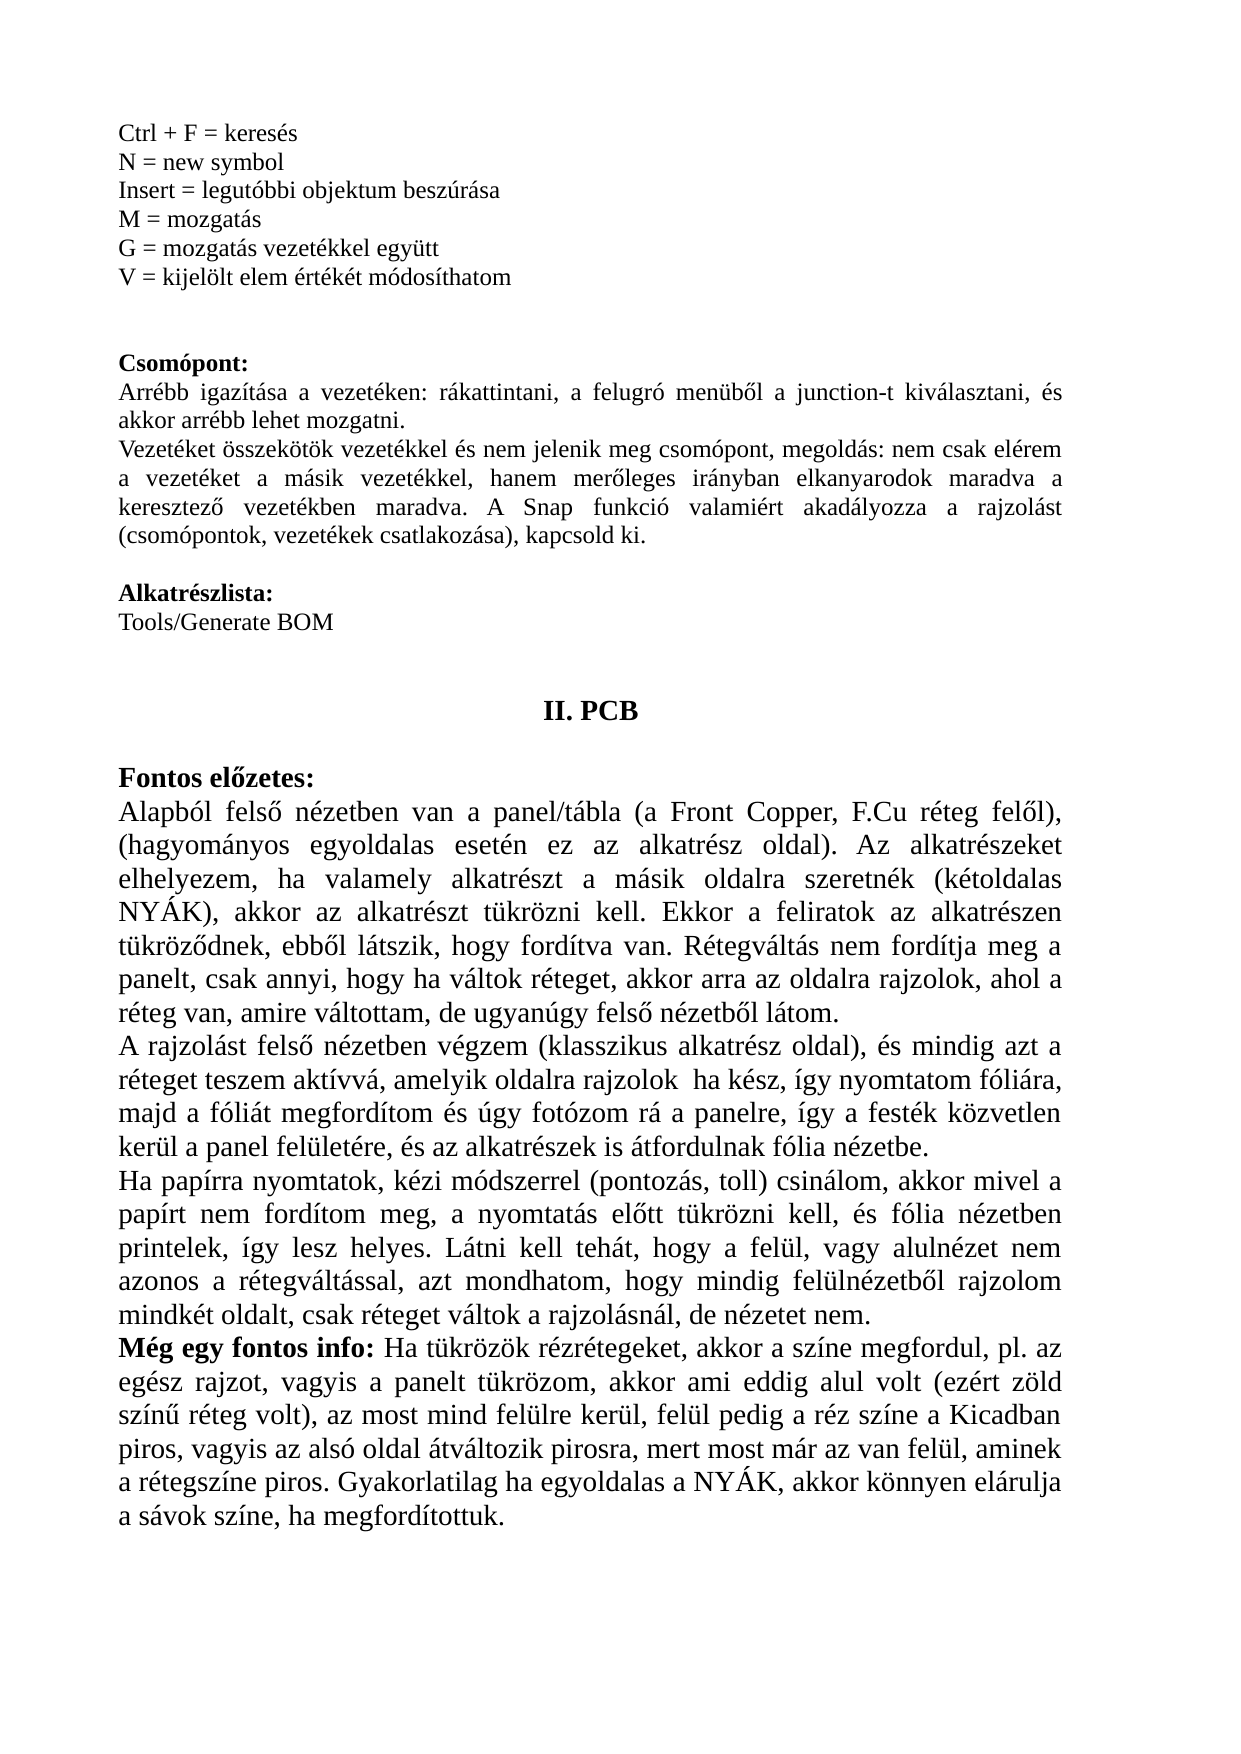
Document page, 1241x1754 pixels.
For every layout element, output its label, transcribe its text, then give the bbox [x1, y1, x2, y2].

text G = mozgatás vezetékkel együtt [118, 233, 1063, 262]
text Tools/Generate BOM [118, 607, 1063, 636]
text Alapból felső nézetben van a panel/tábla (a Front Copper, F.Cu réteg felől),(hagyományos egyoldalas esetén ez az alkatrész oldal). Az alkatrészeket elhelyezem, ha valamely alkatrészt a másik oldalra szeretnék (kétoldalas NYÁK), akkor az alkatrészt tükrözni kell. Ekkor a feliratok az alkatrészen tükröződnek, ebből látszik, hogy fordítva van. Rétegváltás nem fordítja meg a panelt, csak annyi, hogy ha váltok réteget, akkor arra az oldalra rajzolok, ahol a réteg van, amire váltottam, de ugyanúgy felső nézetből látom. [118, 794, 1063, 1028]
text M = mozgatás [118, 204, 1063, 233]
text A rajzolást felső nézetben végzem (klasszikus alkatrész oldal), és mindig azt a réteget teszem aktívvá, amelyik oldalra rajzolok ha kész, így nyomtatom fóliára, majd a fóliát megfordítom és úgy fotózom rá a panelre, így a festék közvetlen kerül a panel felületére, és az alkatrészek is átfordulnak fólia nézetbe. [118, 1028, 1063, 1163]
text Csomópont: [118, 348, 1063, 377]
text N = new symbol [118, 147, 1063, 176]
text Még egy fontos info: Ha tükrözök rézrétegeket, akkor a színe megfordul, pl. az egész rajzot, vagyis a panelt tükrözom, akkor ami eddig alul volt (ezért zöld színű réteg volt), az most mind felülre kerül, felül pedig a réz színe a Kicadban piros, vagyis az alsó oldal átváltozik pirosra, mert most már az van felül, aminek a rétegszíne piros. Gyakorlatilag ha egyoldalas a NYÁK, akkor könnyen elárulja a sávok színe, ha megfordítottuk. [118, 1330, 1063, 1532]
text II. PCB [118, 693, 1063, 727]
text Vezetéket összekötök vezetékkel és nem jelenik meg csomópont, megoldás: nem csak elérem a vezetéket a másik vezetékkel, hanem merőleges irányban elkanyarodok maradva a keresztező vezetékben maradva. A Snap funkció valamiért akadályozza a rajzolást (csomópontok, vezetékek csatlakozása), kapcsold ki. [118, 434, 1063, 549]
text Ha papírra nyomtatok, kézi módszerrel (pontozás, toll) csinálom, akkor mivel a papírt nem fordítom meg, a nyomtatás előtt tükrözni kell, és fólia nézetben printelek, így lesz helyes. Látni kell tehát, hogy a felül, vagy alulnézet nem azonos a rétegváltással, azt mondhatom, hogy mindig felülnézetből rajzolom mindkét oldalt, csak réteget váltok a rajzolásnál, de nézetet nem. [118, 1163, 1063, 1330]
text V = kijelölt elem értékét módosíthatom [118, 262, 1063, 291]
text Fontos előzetes: [118, 760, 1063, 794]
text Insert = legutóbbi objektum beszúrása [118, 176, 1063, 204]
text Ctrl + F = keresés [118, 118, 1063, 147]
text Arrébb igazítása a vezetéken: rákattintani, a felugró menüből a junction-t kiválasztani, és akkor arrébb lehet mozgatni. [118, 377, 1063, 434]
text Alkatrészlista: [118, 578, 1063, 607]
